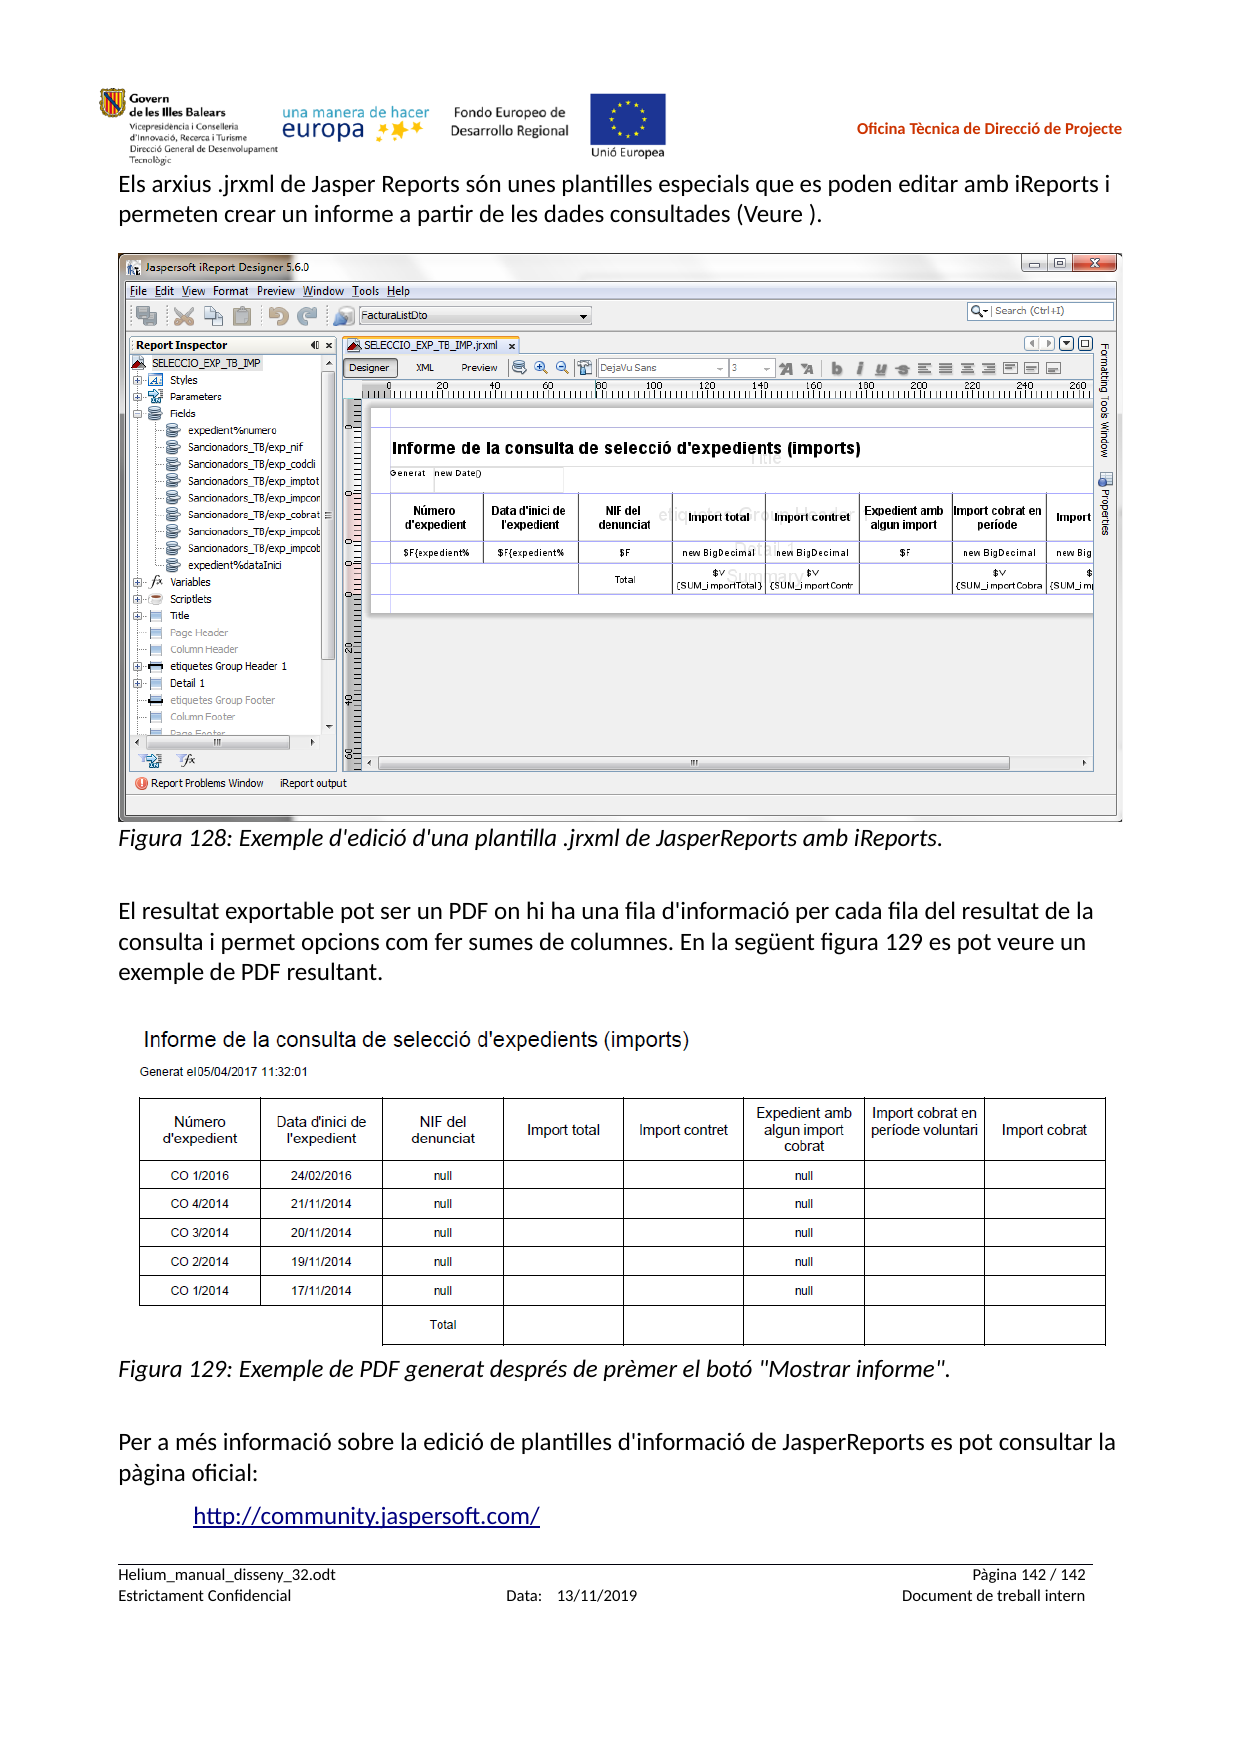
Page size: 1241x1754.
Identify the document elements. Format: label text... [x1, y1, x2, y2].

text Figura 129: Exemple de PDF generat després de prèmer el botó "Mostrar informe". [118, 1353, 1122, 1383]
text El resultat exportable pot ser un PDF on hi ha una fila d'informació per cada fila del resultat de la consulta i permet opcions com fer sumes de columnes. En la següent figura 129 es pot veure un exemple de PDF resultant. [118, 895, 1122, 987]
text http://community.jaspersoft.com/ [118, 1500, 1122, 1531]
picture [118, 253, 1123, 822]
text Figura 128: Exemple d'edició d'una plantilla .jrxml de JasperReports amb iReports. [118, 822, 1122, 852]
picture [99, 87, 668, 166]
text Per a més informació sobre la edició de plantilles d'informació de JasperReports es pot consultar la pàgina oficial: [118, 1427, 1122, 1488]
text Els arxius .jrxml de Jasper Reports són unes plantilles especials que es poden editar amb iReports i permeten crear un informe a partir de les dades consultades (Veure ). [118, 168, 1122, 229]
picture [118, 1011, 1123, 1353]
